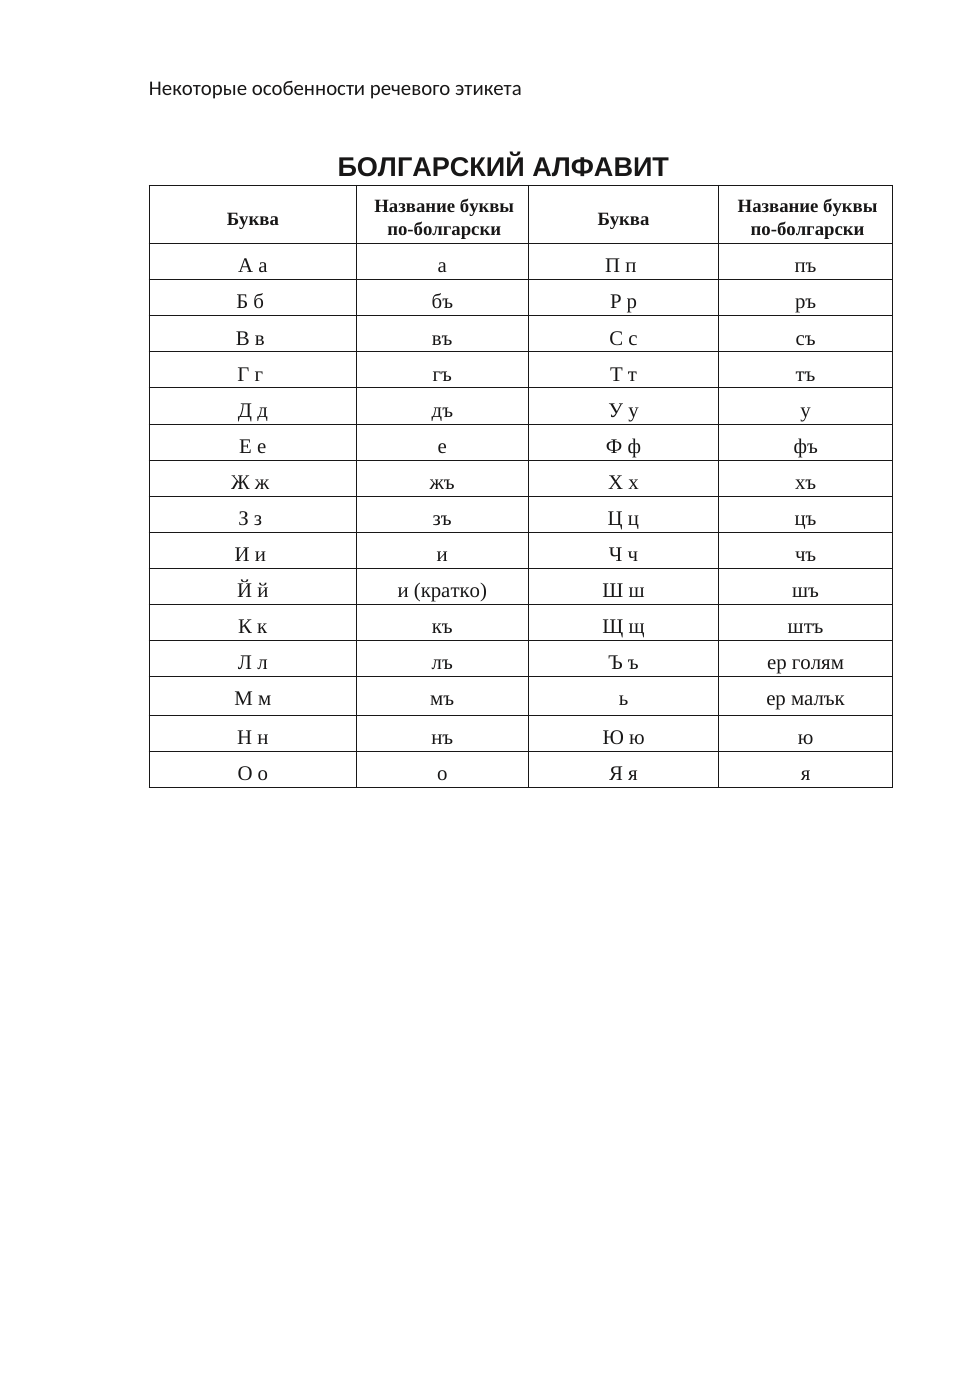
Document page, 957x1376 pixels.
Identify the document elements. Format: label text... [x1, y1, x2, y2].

table_cell ю [719, 716, 892, 751]
table_cell жъ [357, 461, 528, 496]
table_header Название буквы по-болгарски [357, 186, 528, 243]
table_cell штъ [719, 605, 892, 640]
table_cell К к [150, 605, 356, 640]
table_cell и (кратко) [357, 569, 528, 604]
table_cell И и [150, 533, 356, 568]
table_cell Ъ ъ [529, 641, 718, 676]
table_cell Я я [529, 752, 718, 787]
table_cell и [357, 533, 528, 568]
table_header Буква [529, 186, 718, 243]
table_cell ер голям [719, 641, 892, 676]
table_cell А а [150, 244, 356, 279]
table_header Название буквы по-болгарски [719, 186, 892, 243]
table_cell Б б [150, 280, 356, 315]
table_cell въ [357, 316, 528, 351]
table_cell Щ щ [529, 605, 718, 640]
table_cell бъ [357, 280, 528, 315]
table_cell Ж ж [150, 461, 356, 496]
table_cell Ю ю [529, 716, 718, 751]
table_cell С с [529, 316, 718, 351]
table_cell Л л [150, 641, 356, 676]
table_cell у [719, 388, 892, 424]
table_cell Х х [529, 461, 718, 496]
table_cell М м [150, 677, 356, 714]
table_cell Н н [150, 716, 356, 751]
table_cell чъ [719, 533, 892, 568]
table_cell я [719, 752, 892, 787]
table_cell П п [529, 244, 718, 279]
table_cell пъ [719, 244, 892, 279]
table_cell хъ [719, 461, 892, 496]
table_cell Е е [150, 425, 356, 460]
table_cell Г г [150, 352, 356, 387]
table_cell фъ [719, 425, 892, 460]
table_cell О о [150, 752, 356, 787]
table_cell о [357, 752, 528, 787]
table_header Буква [150, 186, 356, 243]
table_cell Ч ч [529, 533, 718, 568]
table_cell къ [357, 605, 528, 640]
table_cell мъ [357, 677, 528, 714]
table_cell ь [529, 677, 718, 714]
table_cell цъ [719, 497, 892, 532]
table_cell лъ [357, 641, 528, 676]
table_cell Д д [150, 388, 356, 424]
table_cell Й й [150, 569, 356, 604]
table_cell зъ [357, 497, 528, 532]
subtitle БОЛГАРСКИЙ АЛФАВИТ [161, 151, 846, 183]
table_cell е [357, 425, 528, 460]
table_cell Ц ц [529, 497, 718, 532]
table_cell нъ [357, 716, 528, 751]
text Некоторые особенности речевого этикета [149, 75, 857, 100]
table_cell У у [529, 388, 718, 424]
table_cell Ш ш [529, 569, 718, 604]
table_cell ер малък [719, 677, 892, 714]
table_cell Т т [529, 352, 718, 387]
table_cell гъ [357, 352, 528, 387]
table_cell тъ [719, 352, 892, 387]
table_cell дъ [357, 388, 528, 424]
table_cell ръ [719, 280, 892, 315]
table_cell а [357, 244, 528, 279]
table_cell съ [719, 316, 892, 351]
table_cell шъ [719, 569, 892, 604]
table_cell В в [150, 316, 356, 351]
table_cell З з [150, 497, 356, 532]
table_cell Р р [529, 280, 718, 315]
table_cell Ф ф [529, 425, 718, 460]
